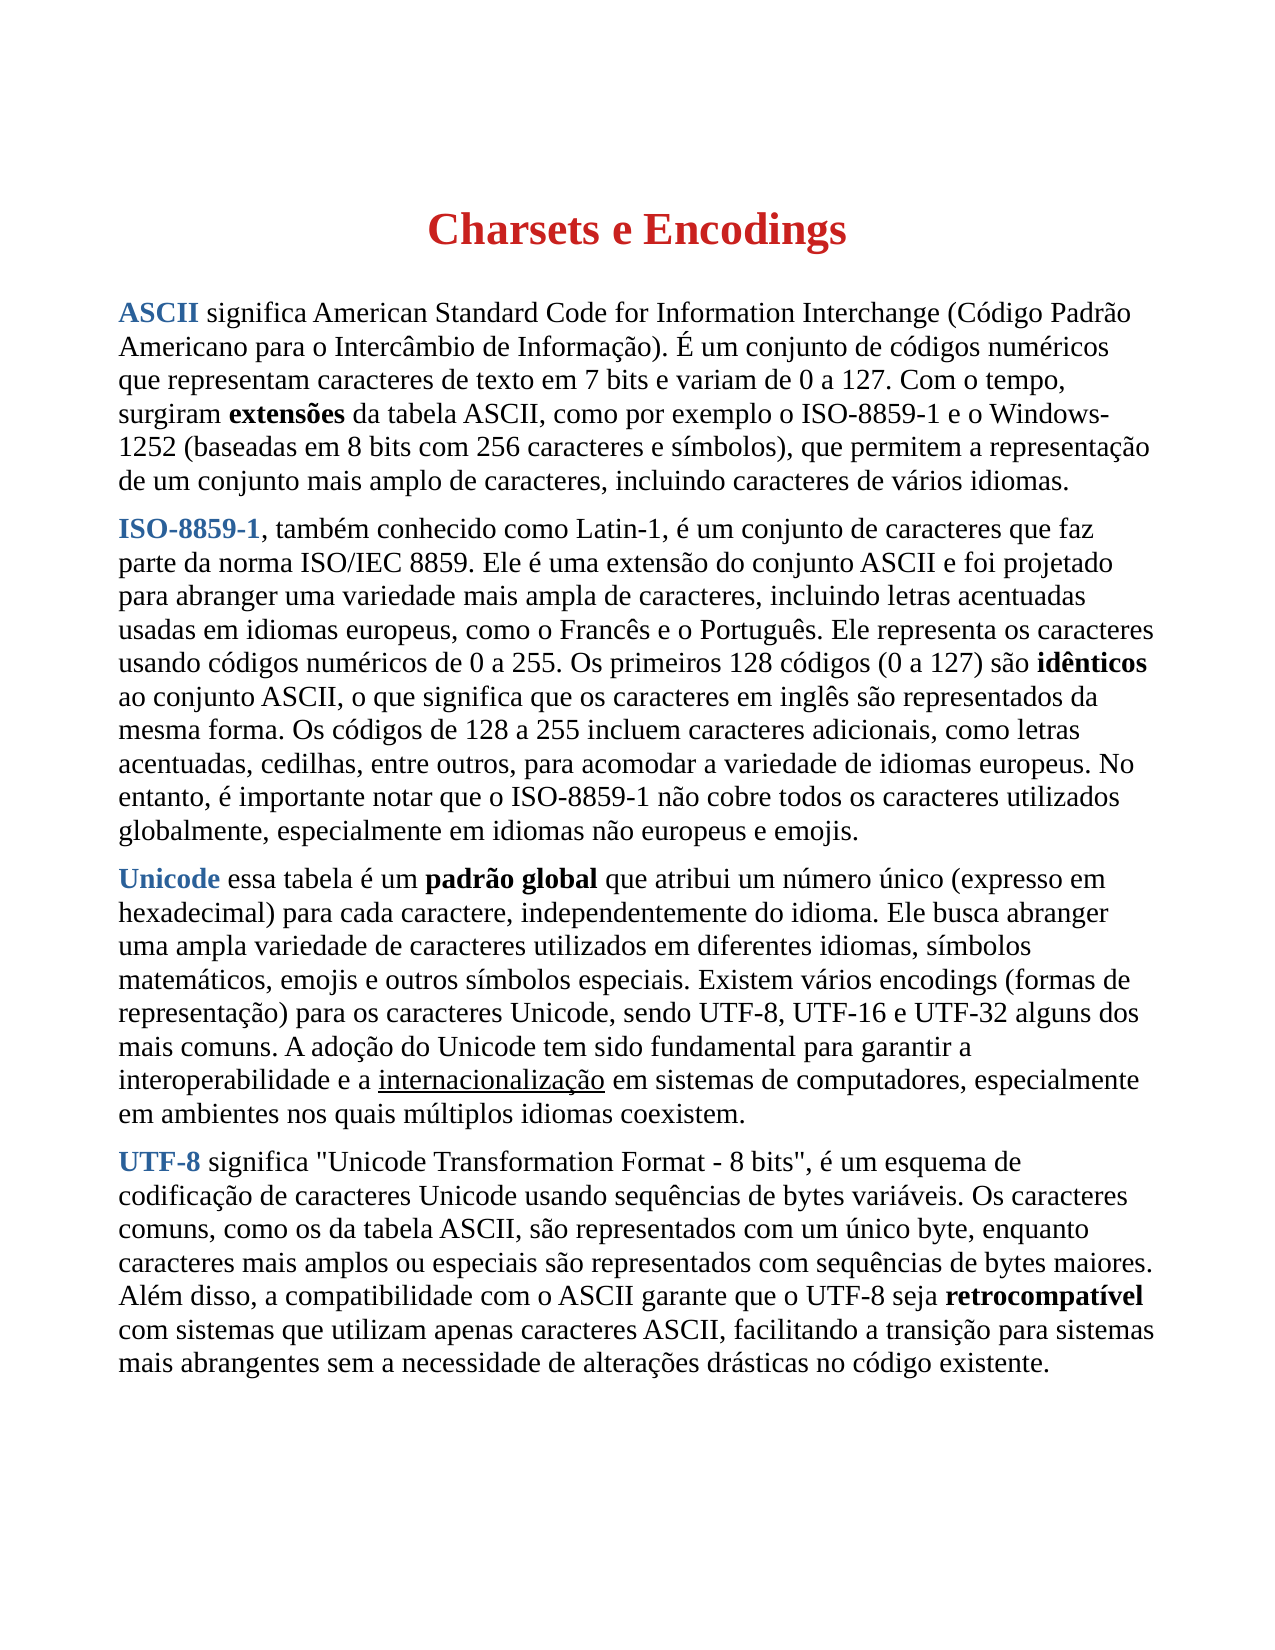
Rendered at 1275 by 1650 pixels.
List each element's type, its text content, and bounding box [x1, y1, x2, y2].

text UTF-8 significa "Unicode Transformation Format - 8 bits", é um esquema de codificação de caracteres Unicode usando sequências de bytes variáveis. Os caracteres comuns, como os da tabela ASCII, são representados com um único byte, enquanto caracteres mais amplos ou especiais são representados com sequências de bytes maiores. Além disso, a compatibilidade com o ASCII garante que o UTF-8 seja retrocompatível com sistemas que utilizam apenas caracteres ASCII, facilitando a transição para sistemas mais abrangentes sem a necessidade de alterações drásticas no código existente. [118, 1144, 1157, 1379]
text ISO-8859-1, também conhecido como Latin-1, é um conjunto de caracteres que faz parte da norma ISO/IEC 8859. Ele é uma extensão do conjunto ASCII e foi projetado para abranger uma variedade mais ampla de caracteres, incluindo letras acentuadas usadas em idiomas europeus, como o Francês e o Português. Ele representa os caracteres usando códigos numéricos de 0 a 255. Os primeiros 128 códigos (0 a 127) são idênticos ao conjunto ASCII, o que significa que os caracteres em inglês são representados da mesma forma. Os códigos de 128 a 255 incluem caracteres adicionais, como letras acentuadas, cedilhas, entre outros, para acomodar a variedade de idiomas europeus. No entanto, é importante notar que o ISO-8859-1 não cobre todos os caracteres utilizados globalmente, especialmente em idiomas não europeus e emojis. [118, 511, 1157, 847]
subtitle Charsets e Encodings [118, 201, 1157, 254]
text ASCII significa American Standard Code for Information Interchange (Código Padrão Americano para o Intercâmbio de Informação). É um conjunto de códigos numéricos que representam caracteres de texto em 7 bits e variam de 0 a 127. Com o tempo, surgiram extensões da tabela ASCII, como por exemplo o ISO-8859-1 e o Windows-1252 (baseadas em 8 bits com 256 caracteres e símbolos), que permitem a representação de um conjunto mais amplo de caracteres, incluindo caracteres de vários idiomas. [118, 295, 1157, 497]
text Unicode essa tabela é um padrão global que atribui um número único (expresso em hexadecimal) para cada caractere, independentemente do idioma. Ele busca abranger uma ampla variedade de caracteres utilizados em diferentes idiomas, símbolos matemáticos, emojis e outros símbolos especiais. Existem vários encodings (formas de representação) para os caracteres Unicode, sendo UTF-8, UTF-16 e UTF-32 alguns dos mais comuns. A adoção do Unicode tem sido fundamental para garantir a interoperabilidade e a internacionalização em sistemas de computadores, especialmente em ambientes nos quais múltiplos idiomas coexistem. [118, 861, 1157, 1129]
